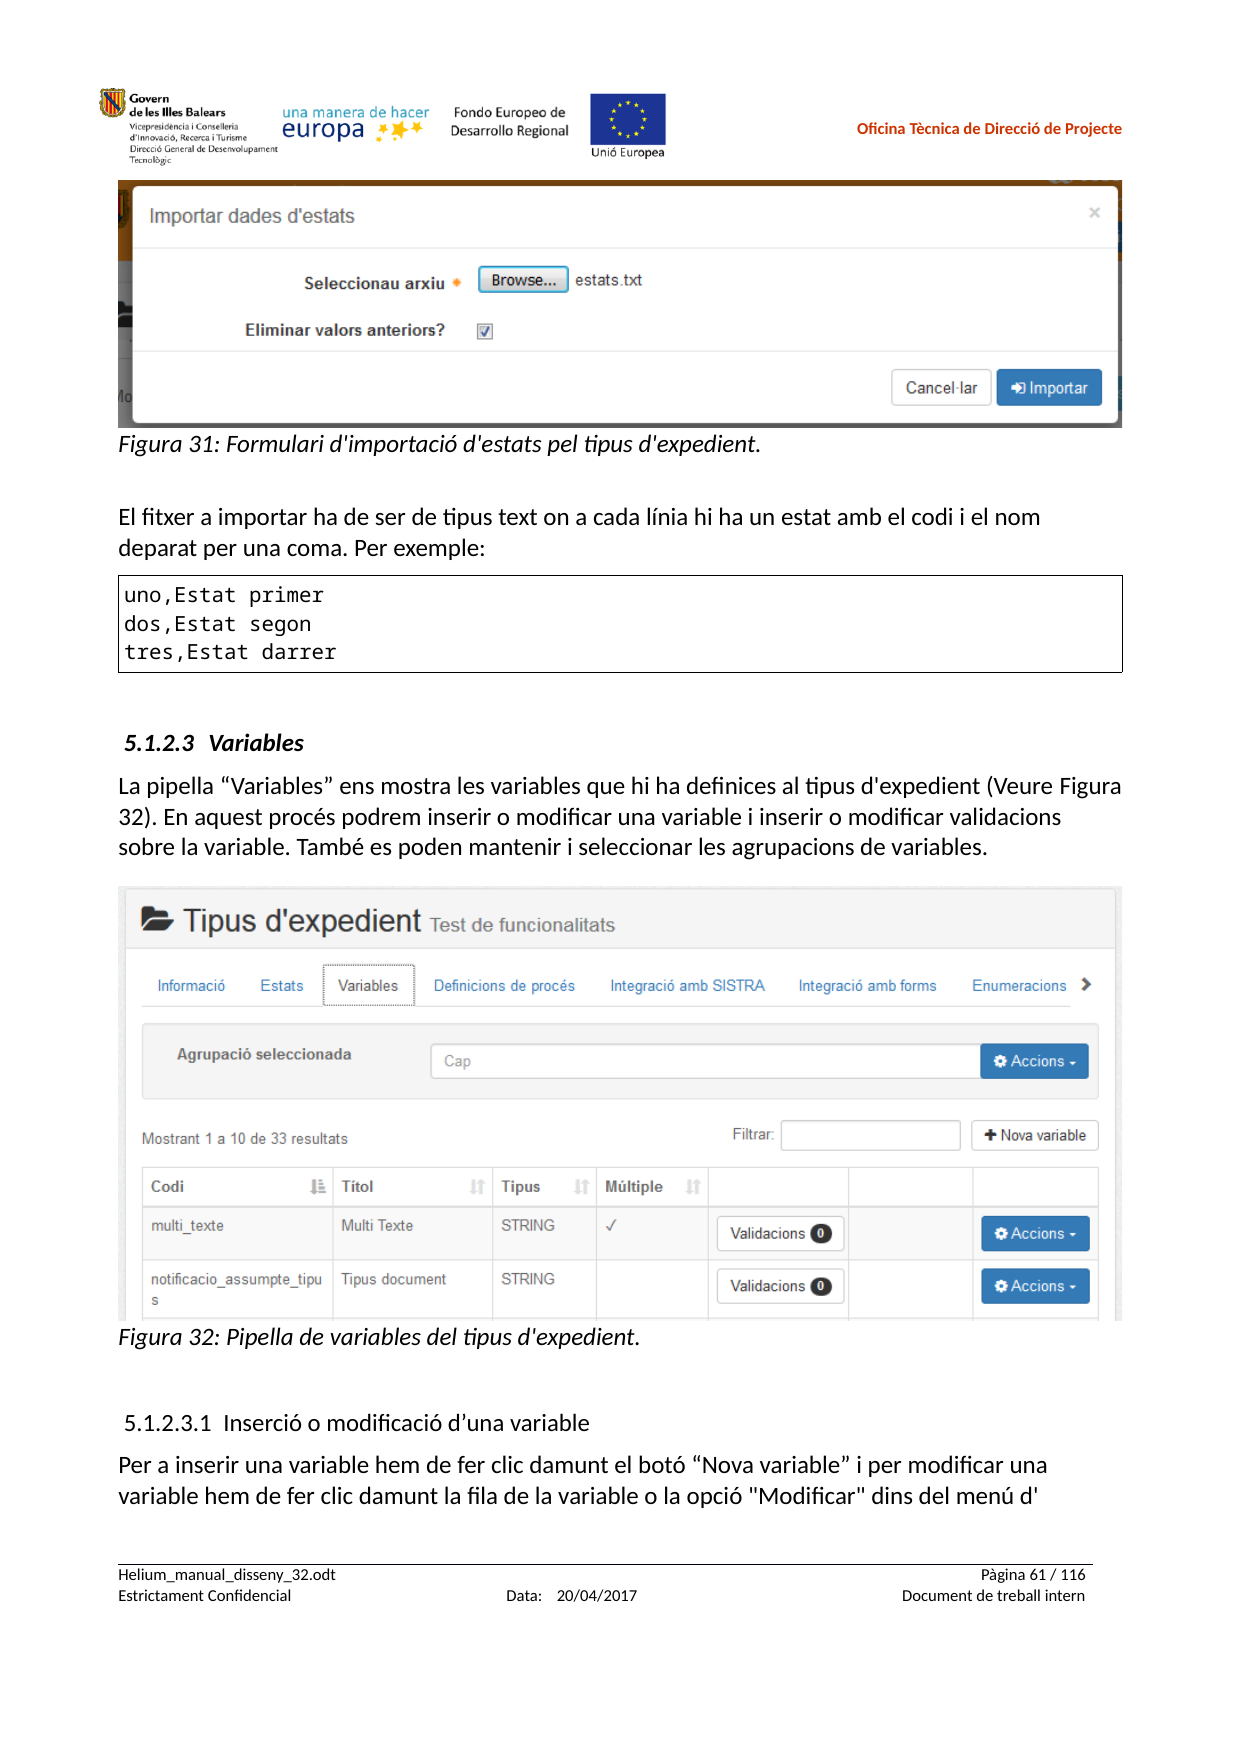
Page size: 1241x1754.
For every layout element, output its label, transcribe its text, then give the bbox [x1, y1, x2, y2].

text Figura 31: Formulari d'importació d'estats pel tipus d'expedient. [118, 428, 1122, 458]
table_header uno,Estat primer dos,Estat segon tres,Estat darrer [119, 576, 1122, 672]
text Figura 32: Pipella de variables del tipus d'expedient. [118, 1321, 1122, 1351]
picture [118, 180, 1123, 428]
picture [118, 886, 1123, 1321]
picture [99, 87, 668, 166]
text La pipella “Variables” ens mostra les variables que hi ha definices al tipus d'expedient (Veure Figura 32). En aquest procés podrem inserir o modificar una variable i inserir o modificar validacions sobre la variable. També es poden mantenir i seleccionar les agrupacions de variables. [118, 770, 1122, 862]
subtitle Variables [118, 727, 1122, 758]
text Per a inserir una variable hem de fer clic damunt el botó “Nova variable” i per modificar una variable hem de fer clic damunt la fila de la variable o la opció "Modificar" dins del menú d' [118, 1450, 1122, 1511]
text El fitxer a importar ha de ser de tipus text on a cada línia hi ha un estat amb el codi i el nom deparat per una coma. Per exemple: [118, 501, 1122, 562]
subtitle Inserció o modificació d’una variable [118, 1407, 1122, 1437]
